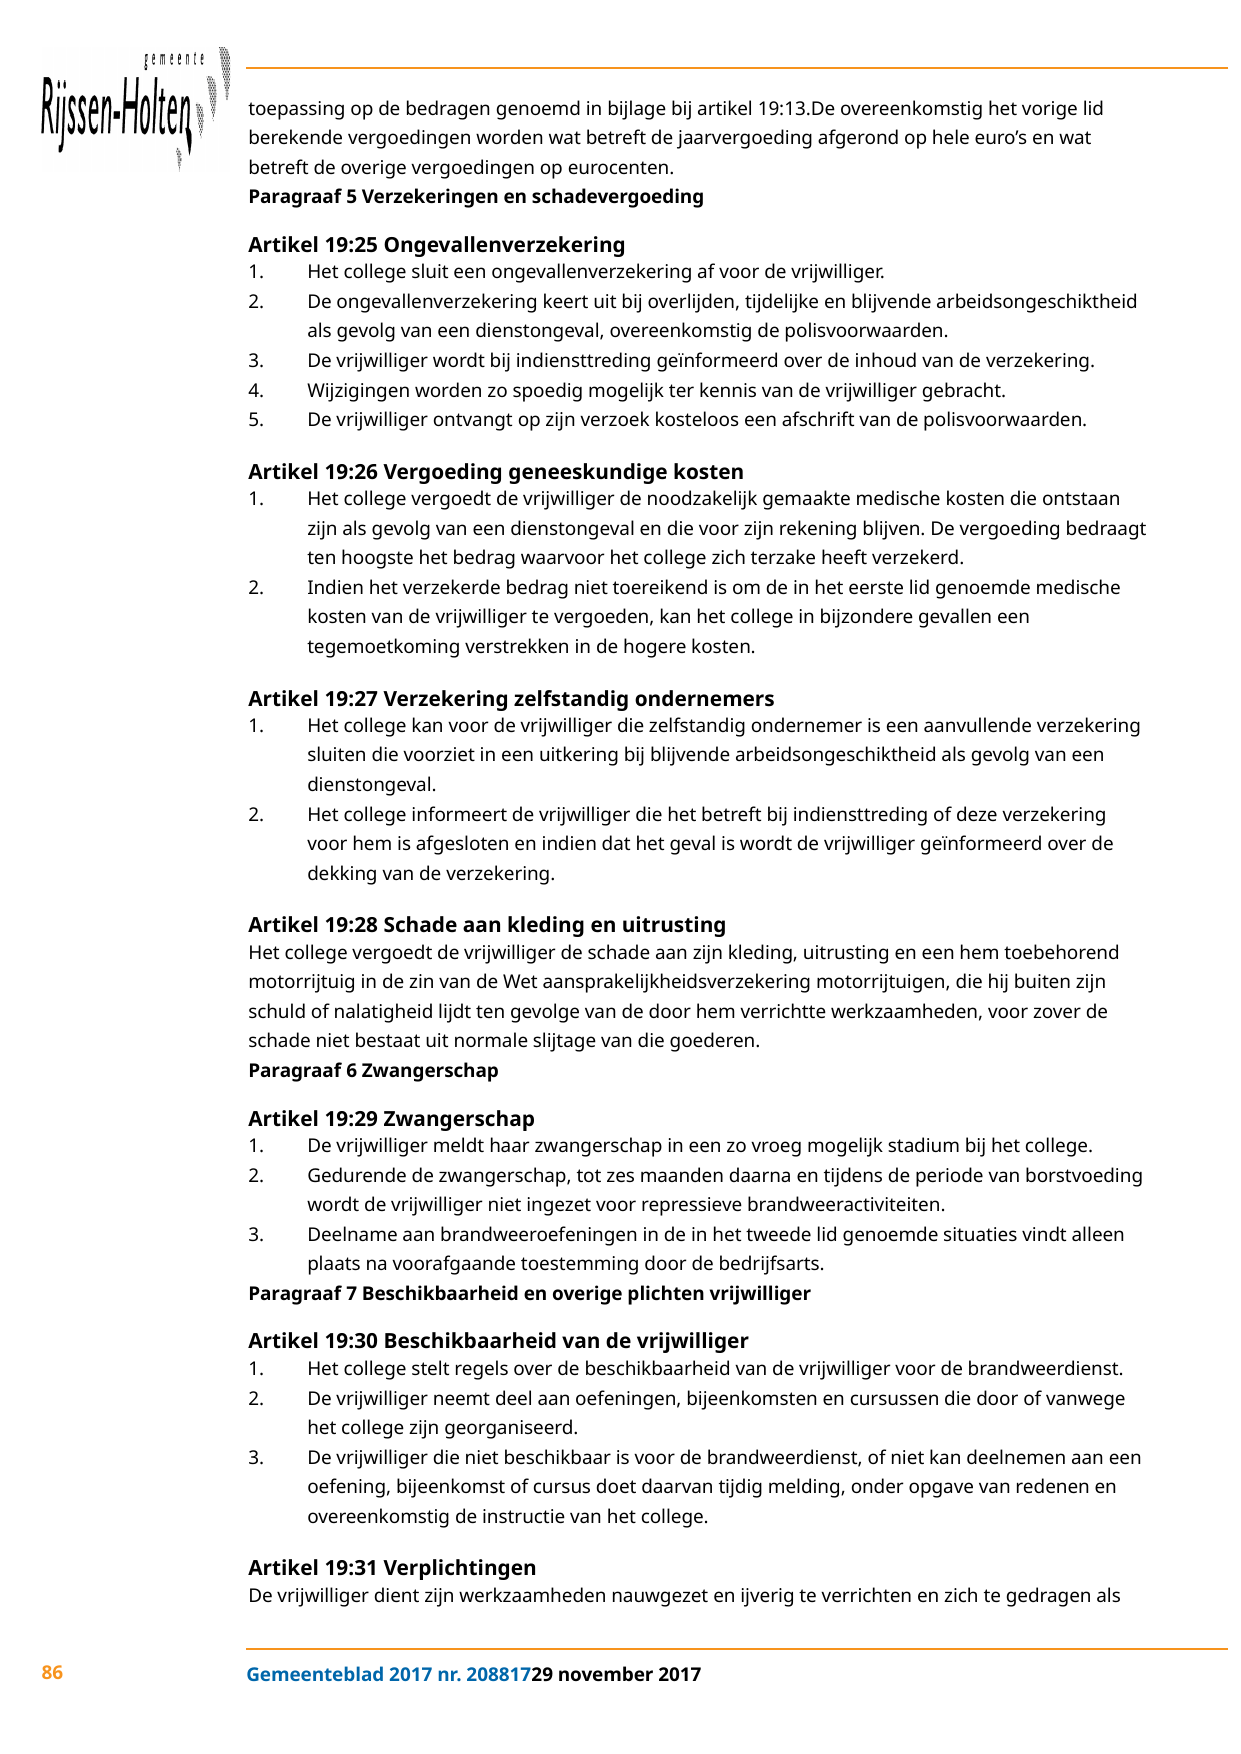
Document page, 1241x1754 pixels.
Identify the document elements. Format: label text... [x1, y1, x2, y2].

list Het college sluit een ongevallenverzekering af voor de vrijwilliger. [248, 258, 1152, 284]
list Het college kan voor de vrijwilliger die zelfstandig ondernemer is een aanvullende verzekering sluiten die voorziet in een uitkering bij blijvende arbeidsongeschiktheid als gevolg van een dienstongeval. [248, 712, 1152, 797]
list Het college stelt regels over de beschikbaarheid van de vrijwilliger voor de brandweerdienst. [248, 1355, 1152, 1381]
text Het college vergoedt de vrijwilliger de schade aan zijn kleding, uitrusting en een hem toebehorend motorrijtuig in de zin van de Wet aansprakelijkheidsverzekering motorrijtuigen, die hij buiten zijn schuld of nalatigheid lijdt ten gevolge van de door hem verrichtte werkzaamheden, voor zover de schade niet bestaat uit normale slijtage van die goederen. [248, 939, 1152, 1053]
list De vrijwilliger wordt bij indiensttreding geïnformeerd over de inhoud van de verzekering. [248, 347, 1152, 373]
text Paragraaf 7 Beschikbaarheid en overige plichten vrijwilliger [248, 1280, 1152, 1306]
text toepassing op de bedragen genoemd in bijlage bij artikel 19:13.De overeenkomstig het vorige lid berekende vergoedingen worden wat betreft de jaarvergoeding afgerond op hele euro’s en wat betreft de overige vergoedingen op eurocenten. [248, 95, 1152, 180]
list De vrijwilliger ontvangt op zijn verzoek kosteloos een afschrift van de polisvoorwaarden. [248, 406, 1152, 432]
text Paragraaf 5 Verzekeringen en schadevergoeding [248, 183, 1152, 209]
list Wijzigingen worden zo spoedig mogelijk ter kennis van de vrijwilliger gebracht. [248, 377, 1152, 403]
list Het college informeert de vrijwilliger die het betreft bij indiensttreding of deze verzekering voor hem is afgesloten en indien dat het geval is wordt de vrijwilliger geïnformeerd over de dekking van de verzekering. [248, 801, 1152, 886]
text Artikel 19:28 Schade aan kleding en uitrusting [248, 910, 1152, 939]
list De vrijwilliger meldt haar zwangerschap in een zo vroeg mogelijk stadium bij het college. [248, 1132, 1152, 1158]
text Artikel 19:25 Ongevallenverzekering [248, 230, 1152, 258]
text Artikel 19:31 Verplichtingen [248, 1553, 1152, 1582]
list Gedurende de zwangerschap, tot zes maanden daarna en tijdens de periode van borstvoeding wordt de vrijwilliger niet ingezet voor repressieve brandweeractiviteiten. [248, 1162, 1152, 1217]
list De vrijwilliger die niet beschikbaar is voor de brandweerdienst, of niet kan deelnemen aan een oefening, bijeenkomst of cursus doet daarvan tijdig melding, onder opgave van redenen en overeenkomstig de instructie van het college. [248, 1444, 1152, 1529]
list De ongevallenverzekering keert uit bij overlijden, tijdelijke en blijvende arbeidsongeschiktheid als gevolg van een dienstongeval, overeenkomstig de polisvoorwaarden. [248, 288, 1152, 343]
text De vrijwilliger dient zijn werkzaamheden nauwgezet en ijverig te verrichten en zich te gedragen als [248, 1582, 1152, 1608]
list Indien het verzekerde bedrag niet toereikend is om de in het eerste lid genoemde medische kosten van de vrijwilliger te vergoeden, kan het college in bijzondere gevallen een tegemoetkoming verstrekken in de hogere kosten. [248, 574, 1152, 659]
list De vrijwilliger neemt deel aan oefeningen, bijeenkomsten en cursussen die door of vanwege het college zijn georganiseerd. [248, 1385, 1152, 1440]
text Artikel 19:26 Vergoeding geneeskundige kosten [248, 457, 1152, 485]
text Paragraaf 6 Zwangerschap [248, 1057, 1152, 1083]
text Artikel 19:30 Beschikbaarheid van de vrijwilliger [248, 1327, 1152, 1355]
text Artikel 19:27 Verzekering zelfstandig ondernemers [248, 684, 1152, 712]
picture [41, 47, 231, 172]
list Het college vergoedt de vrijwilliger de noodzakelijk gemaakte medische kosten die ontstaan zijn als gevolg van een dienstongeval en die voor zijn rekening blijven. De vergoeding bedraagt ten hoogste het bedrag waarvoor het college zich terzake heeft verzekerd. [248, 485, 1152, 570]
text Artikel 19:29 Zwangerschap [248, 1104, 1152, 1132]
list Deelname aan brandweeroefeningen in de in het tweede lid genoemde situaties vindt alleen plaats na voorafgaande toestemming door de bedrijfsarts. [248, 1221, 1152, 1276]
